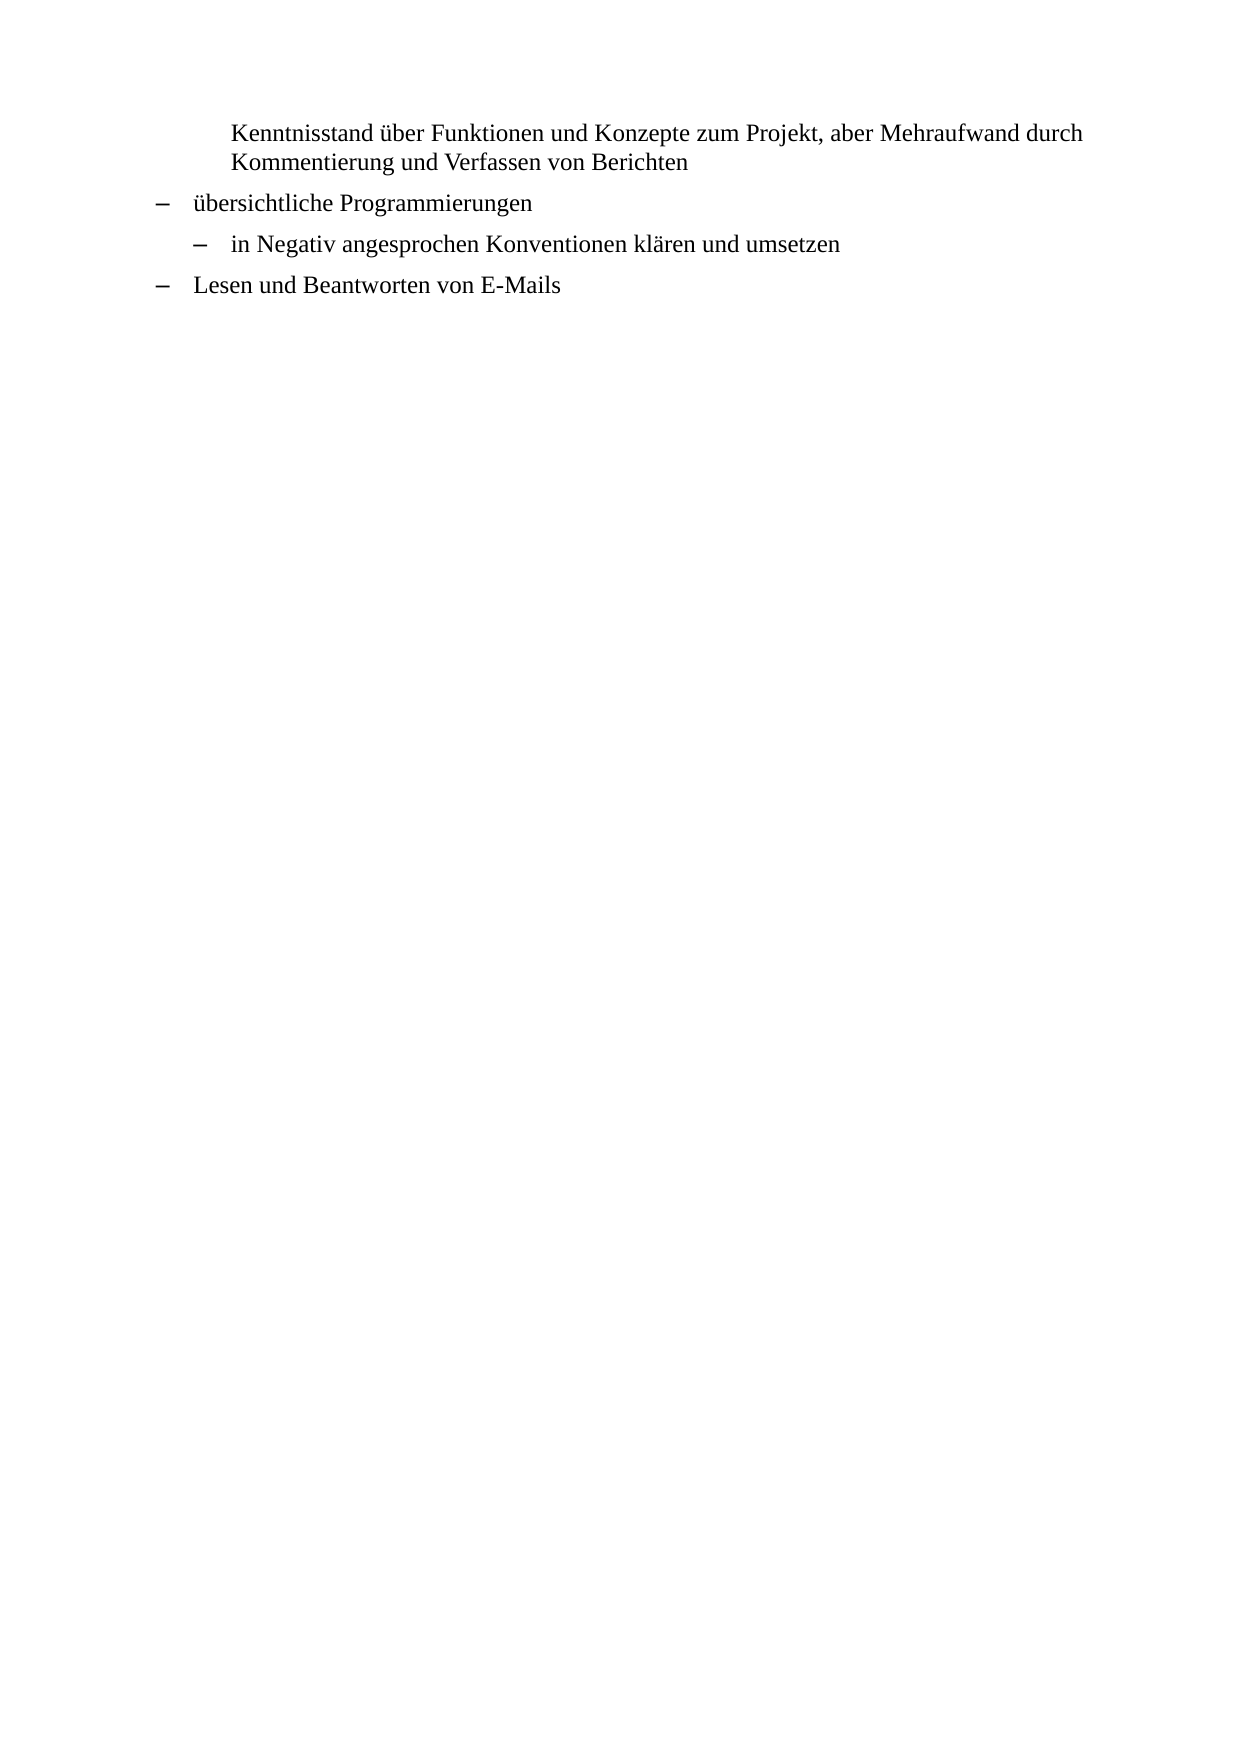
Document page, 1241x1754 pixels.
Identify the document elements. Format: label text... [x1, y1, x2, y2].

list Kenntnisstand über Funktionen und Konzepte zum Projekt, aber Mehraufwand durch Kommentierung und Verfassen von Berichten [193, 118, 1122, 176]
list übersichtliche Programmierungen [156, 188, 1122, 217]
list Lesen und Beantworten von E-Mails [156, 271, 1122, 299]
list in Negativ angesprochen Konventionen klären und umsetzen [193, 229, 1122, 258]
